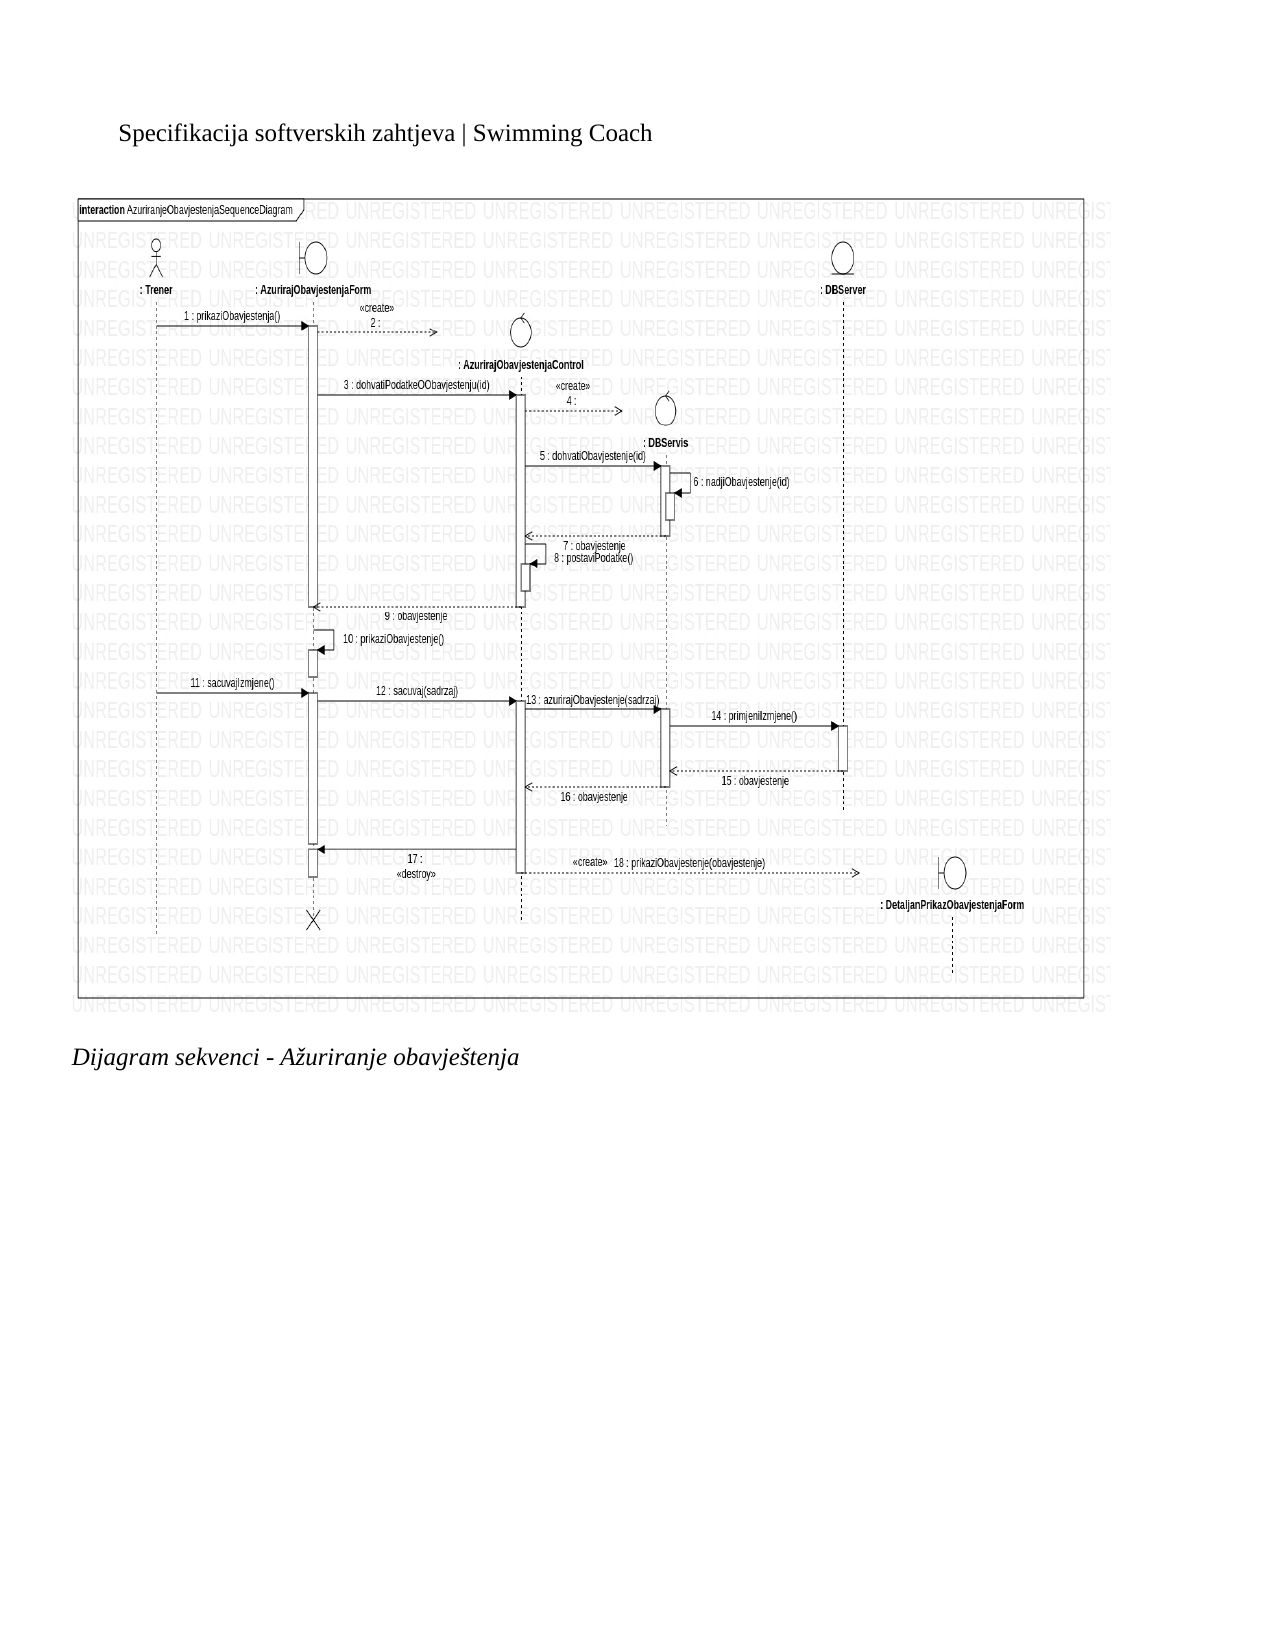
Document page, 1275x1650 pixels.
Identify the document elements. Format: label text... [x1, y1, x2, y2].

picture [71, 189, 1111, 1037]
text Dijagram sekvenci - Ažuriranje obavještenja [72, 1037, 1203, 1071]
